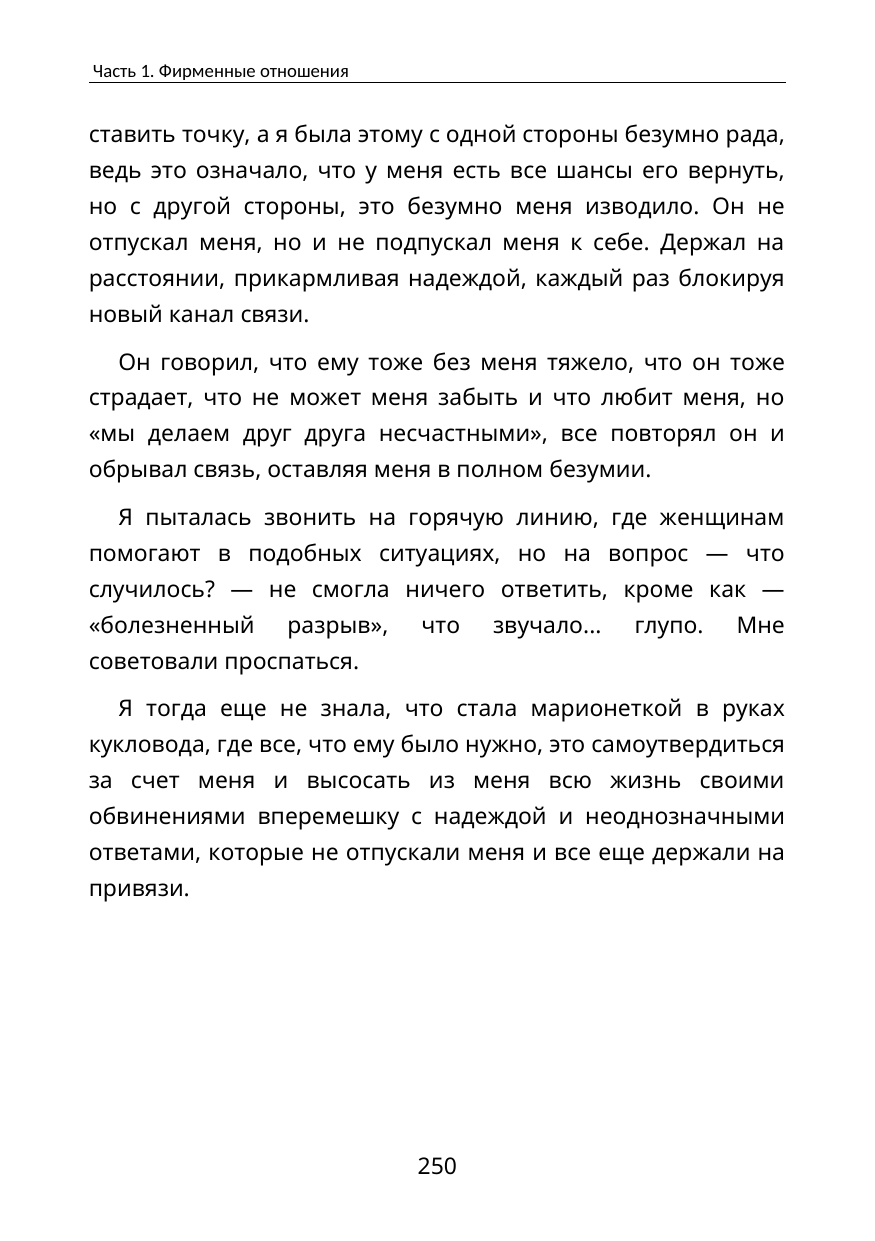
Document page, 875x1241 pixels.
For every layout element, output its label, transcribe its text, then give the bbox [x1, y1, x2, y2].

text Я тогда еще не знала, что стала марионеткой в руках кукловода, где все, что ему было нужно, это самоутвердиться за счет меня и высосать из меня всю жизнь своими обвинениями вперемешку с надеждой и неоднозначными ответами, которые не отпускали меня и все еще держали на привязи. [88, 692, 786, 903]
text ставить точку, а я была этому с одной стороны безумно рада, ведь это означало, что у меня есть все шансы его вернуть, но с другой стороны, это безумно меня изводило. Он не отпускал меня, но и не подпускал меня к себе. Держал на расстоянии, прикармливая надеждой, каждый раз блокируя новый канал связи. [88, 118, 786, 329]
text Он говорил, что ему тоже без меня тяжело, что он тоже страдает, что не может меня забыть и что любит меня, но «мы делаем друг друга несчастными», все повторял он и обрывал связь, оставляя меня в полном безумии. [88, 345, 786, 484]
text Я пыталась звонить на горячую линию, где женщинам помогают в подобных ситуациях, но на вопрос — что случилось? — не смогла ничего ответить, кроме как — «болезненный разрыв», что звучало... глупо. Мне советовали проспаться. [88, 501, 786, 676]
